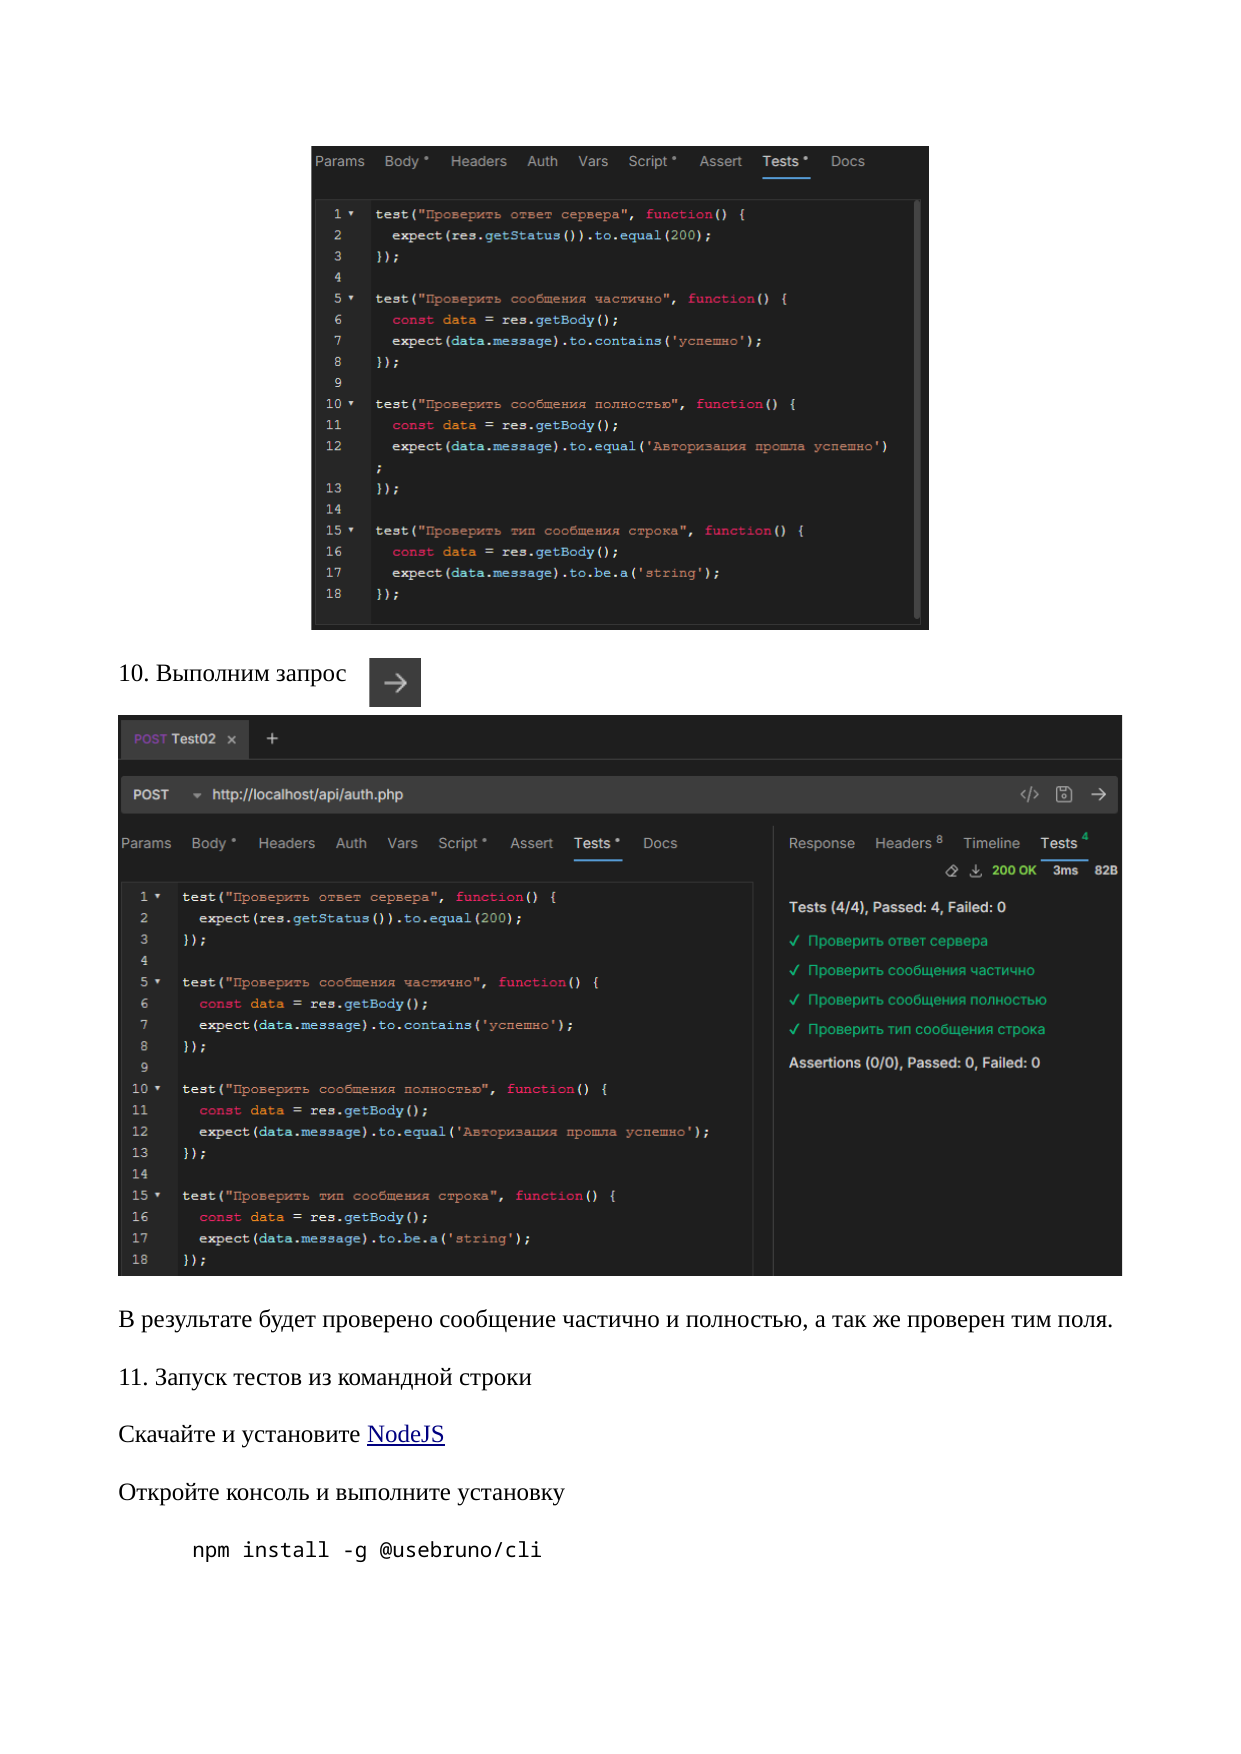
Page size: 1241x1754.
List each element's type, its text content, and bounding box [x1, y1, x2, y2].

picture [118, 715, 1123, 1276]
text [421, 658, 1122, 687]
text В результате будет проверено сообщение частично и полностью, а так же проверен тим поля. [118, 1304, 1122, 1333]
picture [369, 658, 421, 707]
picture [311, 146, 929, 630]
text Откройте консоль и выполните установку [118, 1477, 1122, 1506]
text Скачайте и установите NodeJS [118, 1419, 1122, 1448]
text 11. Запуск тестов из командной строки [118, 1362, 1122, 1391]
text 10. Выполним запрос [118, 658, 369, 687]
text npm install -g @usebruno/cli [192, 1534, 1122, 1564]
